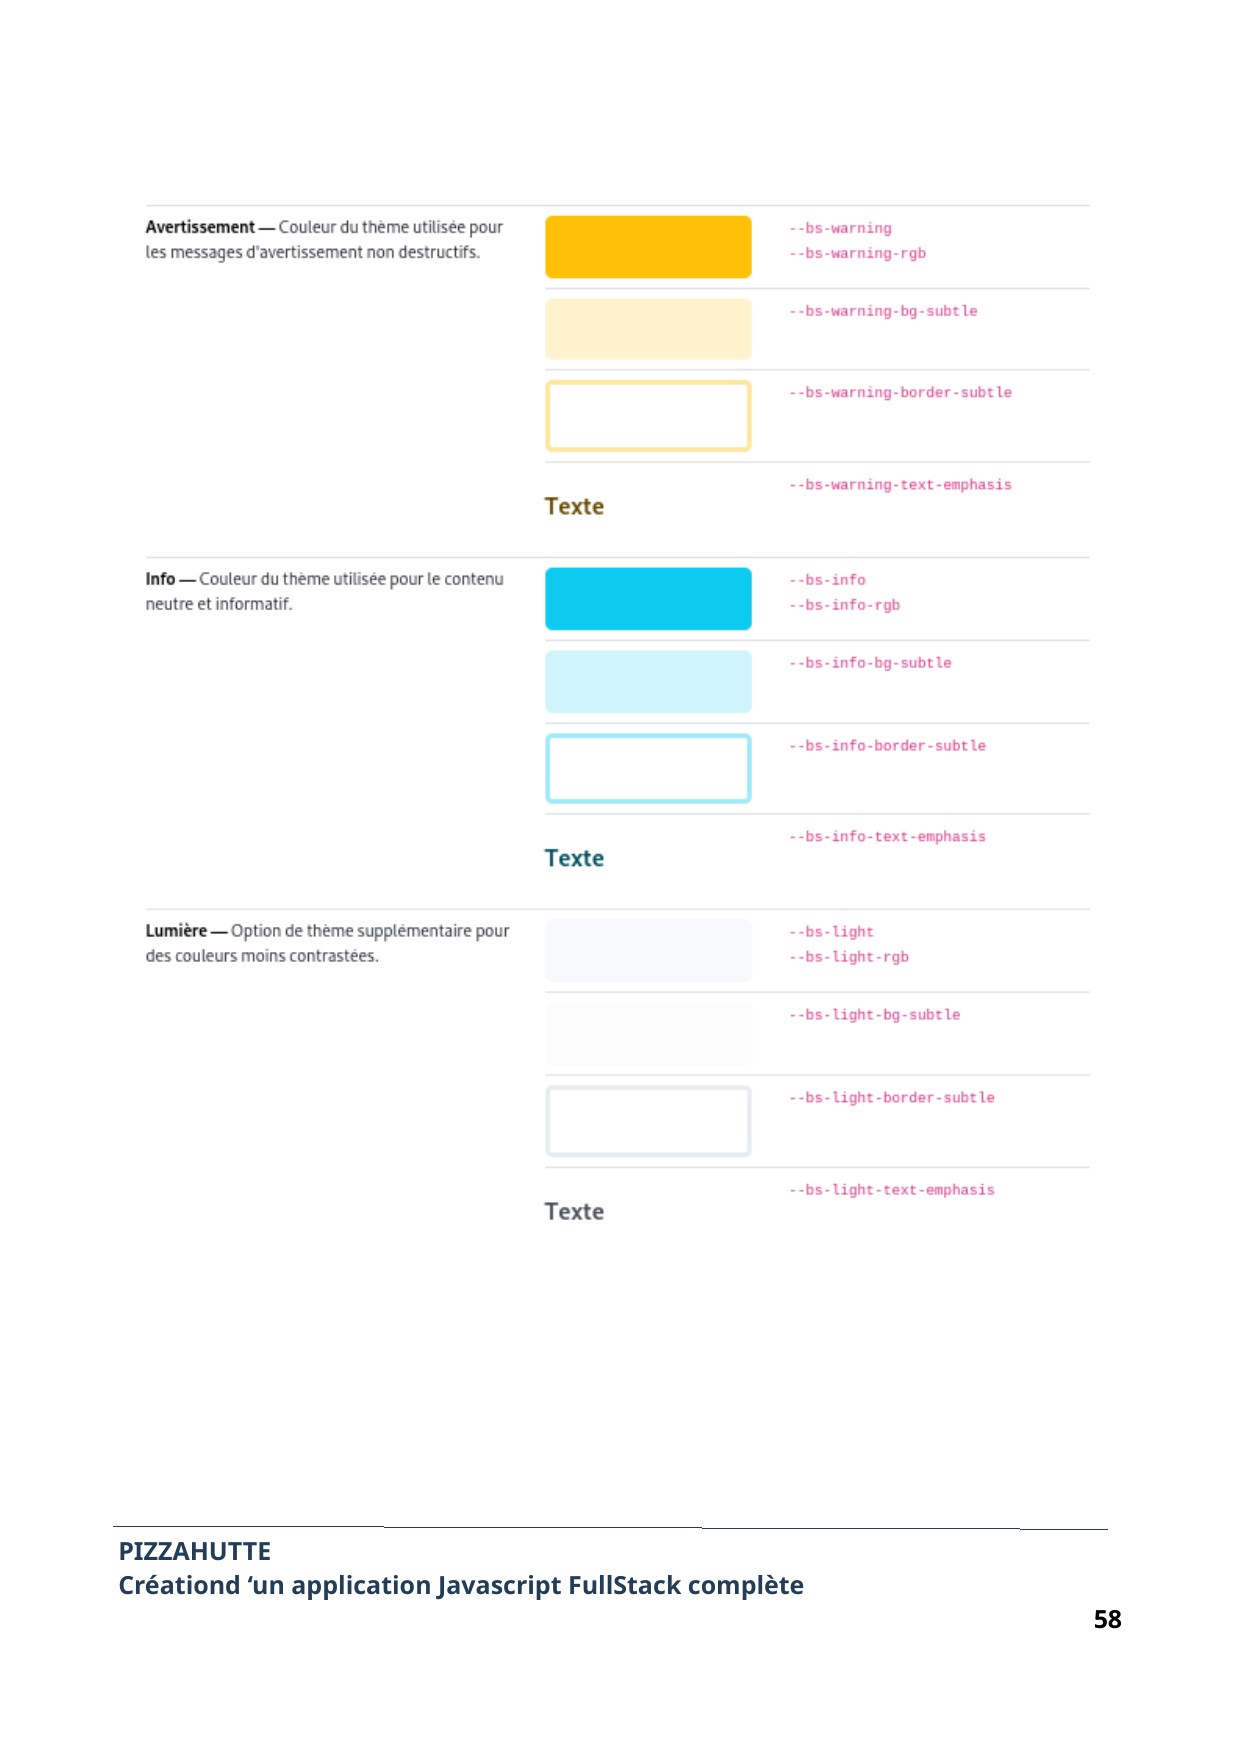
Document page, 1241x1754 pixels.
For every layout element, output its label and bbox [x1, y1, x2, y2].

picture [114, 166, 1093, 1245]
